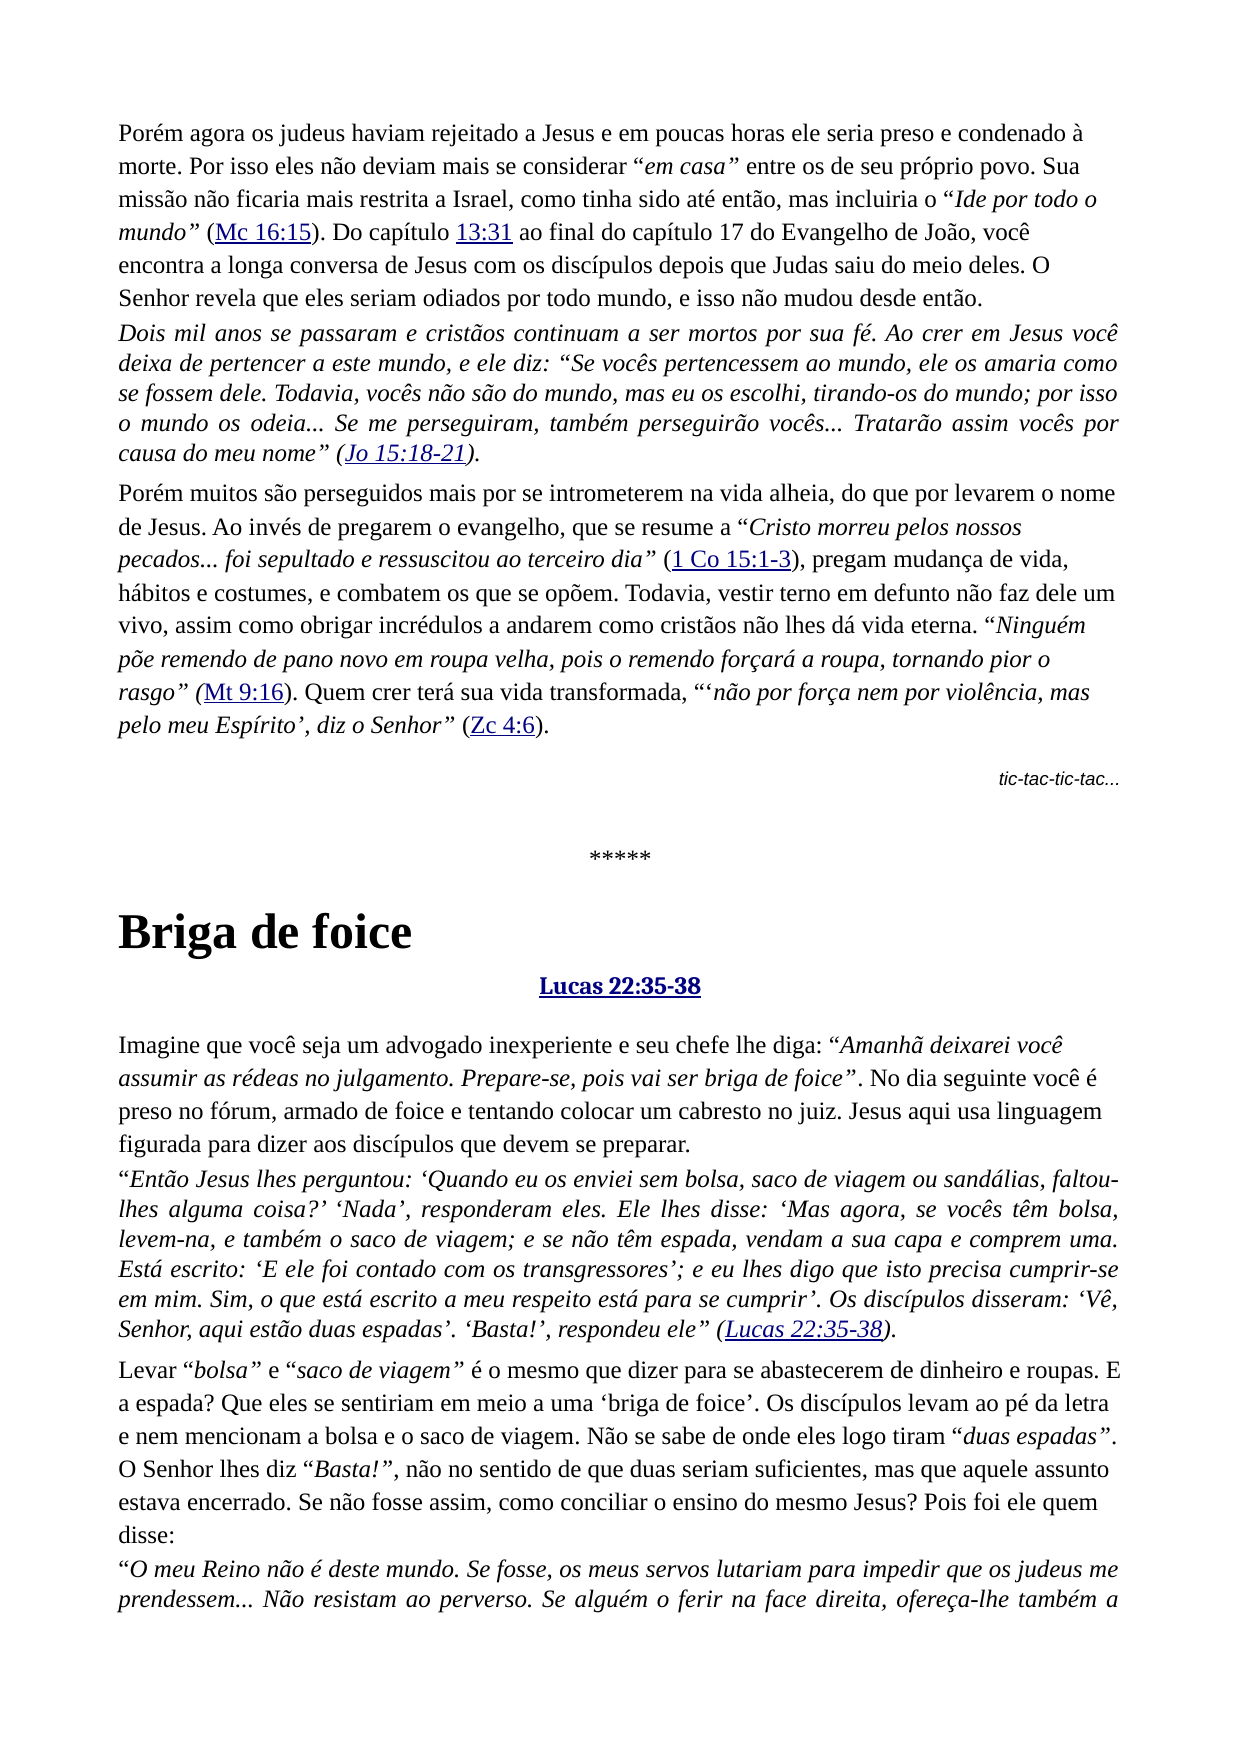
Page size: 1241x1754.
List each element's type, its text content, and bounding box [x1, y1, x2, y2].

text Lucas 22:35-38 [118, 972, 1122, 1001]
text ***** [118, 844, 1122, 872]
text “O meu Reino não é deste mundo. Se fosse, os meus servos lutariam para impedir que os judeus me prendessem... Não resistam ao perverso. Se alguém o ferir na face direita, ofereça-lhe também a [118, 1553, 1122, 1613]
text tic-tac-tic-tac... [118, 768, 1122, 790]
text “Então Jesus lhes perguntou: ‘Quando eu os enviei sem bolsa, saco de viagem ou sandálias, faltou-lhes alguma coisa?’ ‘Nada’, responderam eles. Ele lhes disse: ‘Mas agora, se vocês têm bolsa, levem-na, e também o saco de viagem; e se não têm espada, vendam a sua capa e comprem uma. Está escrito: ‘E ele foi contado com os transgressores’; e eu lhes digo que isto precisa cumprir-se em mim. Sim, o que está escrito a meu respeito está para se cumprir’. Os discípulos disseram: ‘Vê, Senhor, aqui estão duas espadas’. ‘Basta!’, respondeu ele” (Lucas 22:35-38). [118, 1162, 1122, 1343]
subtitle Briga de foice [118, 902, 1122, 959]
text Dois mil anos se passaram e cristãos continuam a ser mortos por sua fé. Ao crer em Jesus você deixa de pertencer a este mundo, e ele diz: “Se vocês pertencessem ao mundo, ele os amaria como se fossem dele. Todavia, vocês não são do mundo, mas eu os escolhi, tirando-os do mundo; por isso o mundo os odeia... Se me perseguiram, também perseguirão vocês... Tratarão assim vocês por causa do meu nome” (Jo 15:18-21). [118, 316, 1122, 467]
text Porém agora os judeus haviam rejeitado a Jesus e em poucas horas ele seria preso e condenado à morte. Por isso eles não deviam mais se considerar “em casa” entre os de seu próprio povo. Sua missão não ficaria mais restrita a Israel, como tinha sido até então, mas incluiria o “Ide por todo o mundo” (Mc 16:15). Do capítulo 13:31 ao final do capítulo 17 do Evangelho de João, você encontra a longa conversa de Jesus com os discípulos depois que Judas saiu do meio deles. O Senhor revela que eles seriam odiados por todo mundo, e isso não mudou desde então. [118, 118, 1122, 312]
text Porém muitos são perseguidos mais por se intrometerem na vida alheia, do que por levarem o nome de Jesus. Ao invés de pregarem o evangelho, que se resume a “Cristo morreu pelos nossos pecados... foi sepultado e ressuscitou ao terceiro dia” (1 Co 15:1-3), pregam mudança de vida, hábitos e costumes, e combatem os que se opõem. Todavia, vestir terno em defunto não faz dele um vivo, assim como obrigar incrédulos a andarem como cristãos não lhes dá vida eterna. “Ninguém põe remendo de pano novo em roupa velha, pois o remendo forçará a roupa, tornando pior o rasgo” (Mt 9:16). Quem crer terá sua vida transformada, “‘não por força nem por violência, mas pelo meu Espírito’, diz o Senhor” (Zc 4:6). [118, 478, 1122, 738]
text Levar “bolsa” e “saco de viagem” é o mesmo que dizer para se abastecerem de dinheiro e roupas. E a espada? Que eles se sentiriam em meio a uma ‘briga de foice’. Os discípulos levam ao pé da letra e nem mencionam a bolsa e o saco de viagem. Não se sabe de onde eles logo tiram “duas espadas”. O Senhor lhes diz “Basta!”, não no sentido de que duas seriam suficientes, mas que aquele assunto estava encerrado. Se não fosse assim, como conciliar o ensino do mesmo Jesus? Pois foi ele quem disse: [118, 1355, 1122, 1548]
text Imagine que você seja um advogado inexperiente e seu chefe lhe diga: “Amanhã deixarei você assumir as rédeas no julgamento. Prepare-se, pois vai ser briga de foice”. No dia seguinte você é preso no fórum, armado de foice e tentando colocar um cabresto no juiz. Jesus aqui usa linguagem figurada para dizer aos discípulos que devem se preparar. [118, 1030, 1122, 1158]
